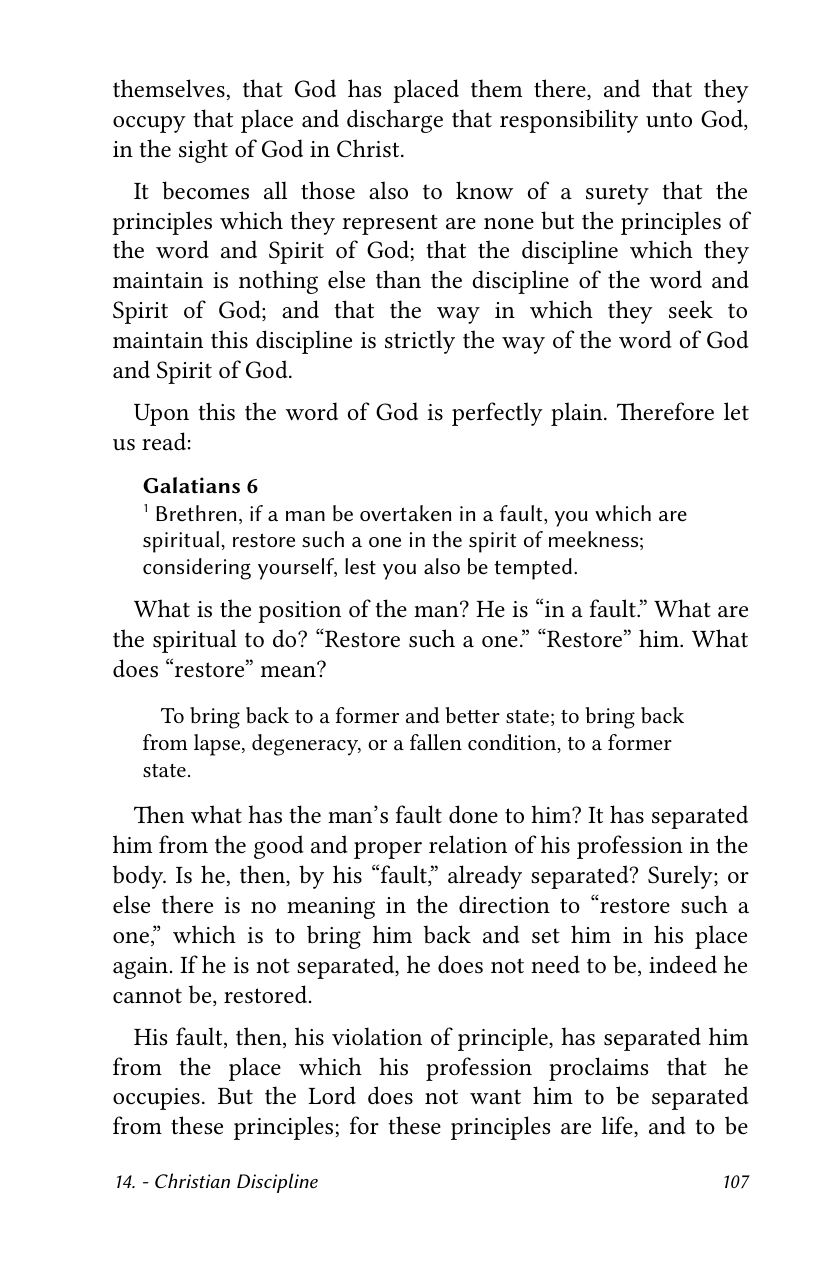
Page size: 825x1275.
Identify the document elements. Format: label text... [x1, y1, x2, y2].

text Galatians 6 [142, 473, 750, 499]
text Upon this the word of God is perfectly plain. Therefore let us read: [112, 398, 750, 457]
text What is the position of the man? He is “in a fault.” What are the spiritual to do? “Restore such a one.” “Restore” him. What does “restore” mean? [112, 596, 750, 684]
text His fault, then, his violation of principle, has separated him from the place which his profession proclaims that he occupies. But the Lord does not want him to be separated from these principles; for these principles are life, and to be [112, 1023, 750, 1141]
text Then what has the man’s fault done to him? It has separated him from the good and proper relation of his profession in the body. Is he, then, by his “fault,” already separated? Surely; or else there is no meaning in the direction to “restore such a one,” which is to bring him back and set him in his place again. If he is not separated, he does not need to be, indeed he cannot be, restored. [112, 801, 750, 1009]
text themselves, that God has placed them there, and that they occupy that place and discharge that responsibility unto God, in the sight of God in Christ. [112, 75, 750, 163]
text It becomes all those also to know of a surety that the principles which they represent are none but the principles of the word and Spirit of God; that the discipline which they maintain is nothing else than the discipline of the word and Spirit of God; and that the way in which they seek to maintain this discipline is strictly the way of the word of God and Spirit of God. [112, 177, 750, 385]
text 1 Brethren, if a man be overtaken in a fault, you which are spiritual, restore such a one in the spirit of meekness; considering yourself, lest you also be tempted. [142, 501, 720, 580]
text To bring back to a former and better state; to bring back from lapse, degeneracy, or a fallen condition, to a former state. [142, 703, 720, 783]
